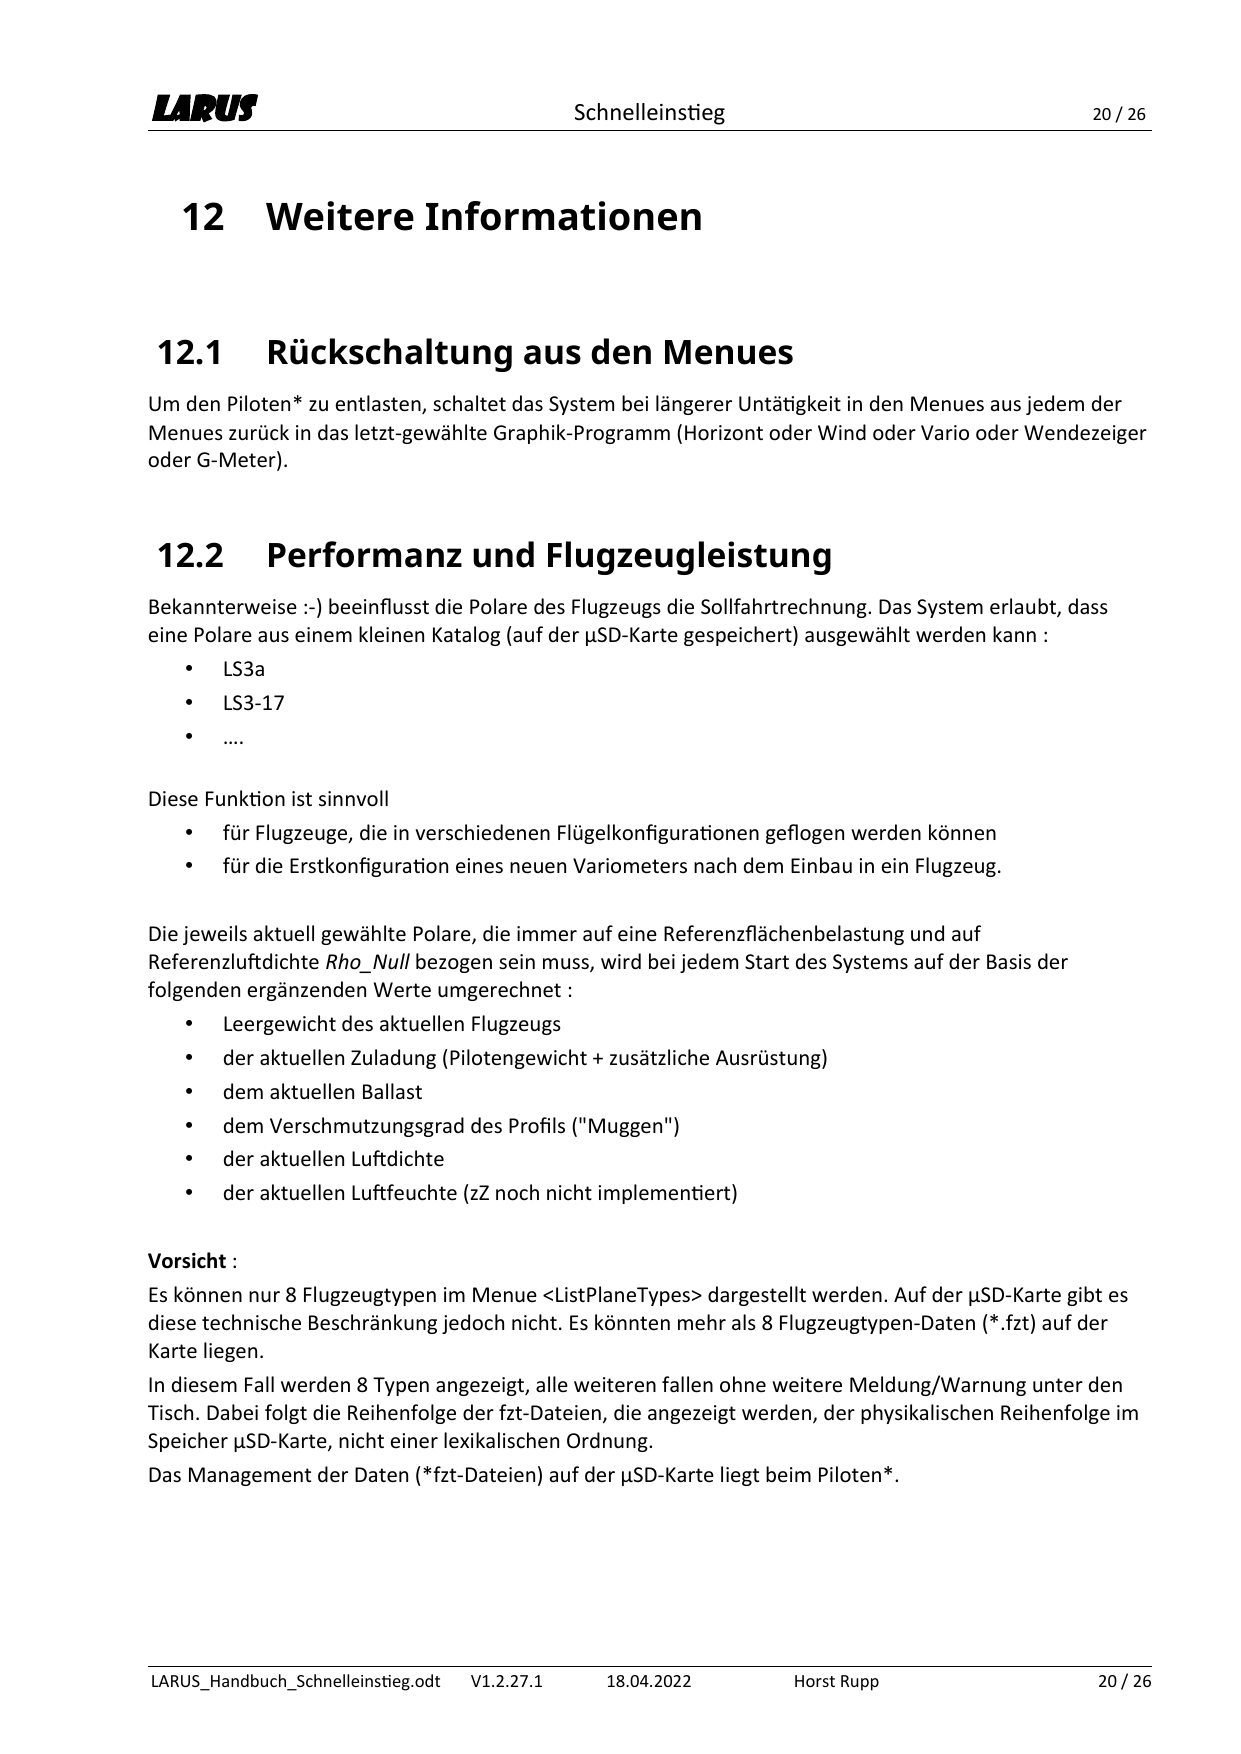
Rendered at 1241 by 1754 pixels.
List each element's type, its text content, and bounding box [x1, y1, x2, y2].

list für die Erstkonfiguration eines neuen Variometers nach dem Einbau in ein Flugzeug. [185, 852, 1152, 879]
list für Flugzeuge, die in verschiedenen Flügelkonfigurationen geflogen werden können [185, 818, 1152, 846]
text Vorsicht : [148, 1246, 1152, 1274]
list LS3-17 [185, 688, 1152, 716]
subtitle Rückschaltung aus den Menues [148, 299, 1152, 374]
list LS3a [185, 654, 1152, 682]
text Diese Funktion ist sinnvoll [148, 784, 1152, 812]
list …. [185, 722, 1152, 778]
list der aktuellen Luftfeuchte (zZ noch nicht implementiert) [185, 1178, 1152, 1206]
list dem aktuellen Ballast [185, 1077, 1152, 1105]
text Das Management der Daten (*fzt-Dateien) auf der µSD-Karte liegt beim Piloten*. [148, 1460, 1152, 1488]
list Leergewicht des aktuellen Flugzeugs [185, 1009, 1152, 1037]
text In diesem Fall werden 8 Typen angezeigt, alle weiteren fallen ohne weitere Meldung/Warnung unter den Tisch. Dabei folgt die Reihenfolge der fzt-Dateien, die angezeigt werden, der physikalischen Reihenfolge im Speicher µSD-Karte, nicht einer lexikalischen Ordnung. [148, 1370, 1152, 1454]
subtitle Performanz und Flugzeugleistung [148, 502, 1152, 577]
list der aktuellen Luftdichte [185, 1144, 1152, 1173]
list der aktuellen Zuladung (Pilotengewicht + zusätzliche Ausrüstung) [185, 1043, 1152, 1071]
text Um den Piloten* zu entlasten, schaltet das System bei längerer Untätigkeit in den Menues aus jedem der Menues zurück in das letzt-gewählte Graphik-Programm (Horizont oder Wind oder Vario oder Wendezeiger oder G-Meter). [148, 389, 1152, 474]
text Bekannterweise :-) beeinflusst die Polare des Flugzeugs die Sollfahrtrechnung. Das System erlaubt, dass eine Polare aus einem kleinen Katalog (auf der µSD-Karte gespeichert) ausgewählt werden kann : [148, 592, 1152, 648]
text Es können nur 8 Flugzeugtypen im Menue <ListPlaneTypes> dargestellt werden. Auf der µSD-Karte gibt es diese technische Beschränkung jedoch nicht. Es könnten mehr als 8 Flugzeugtypen-Daten (*.fzt) auf der Karte liegen. [148, 1280, 1152, 1364]
text Die jeweils aktuell gewählte Polare, die immer auf eine Referenzflächenbelastung und auf Referenzluftdichte Rho_Null bezogen sein muss, wird bei jedem Start des Systems auf der Basis der folgenden ergänzenden Werte umgerechnet : [148, 919, 1152, 1003]
subtitle Weitere Informationen [148, 155, 1128, 266]
list dem Verschmutzungsgrad des Profils ("Muggen") [185, 1111, 1152, 1139]
